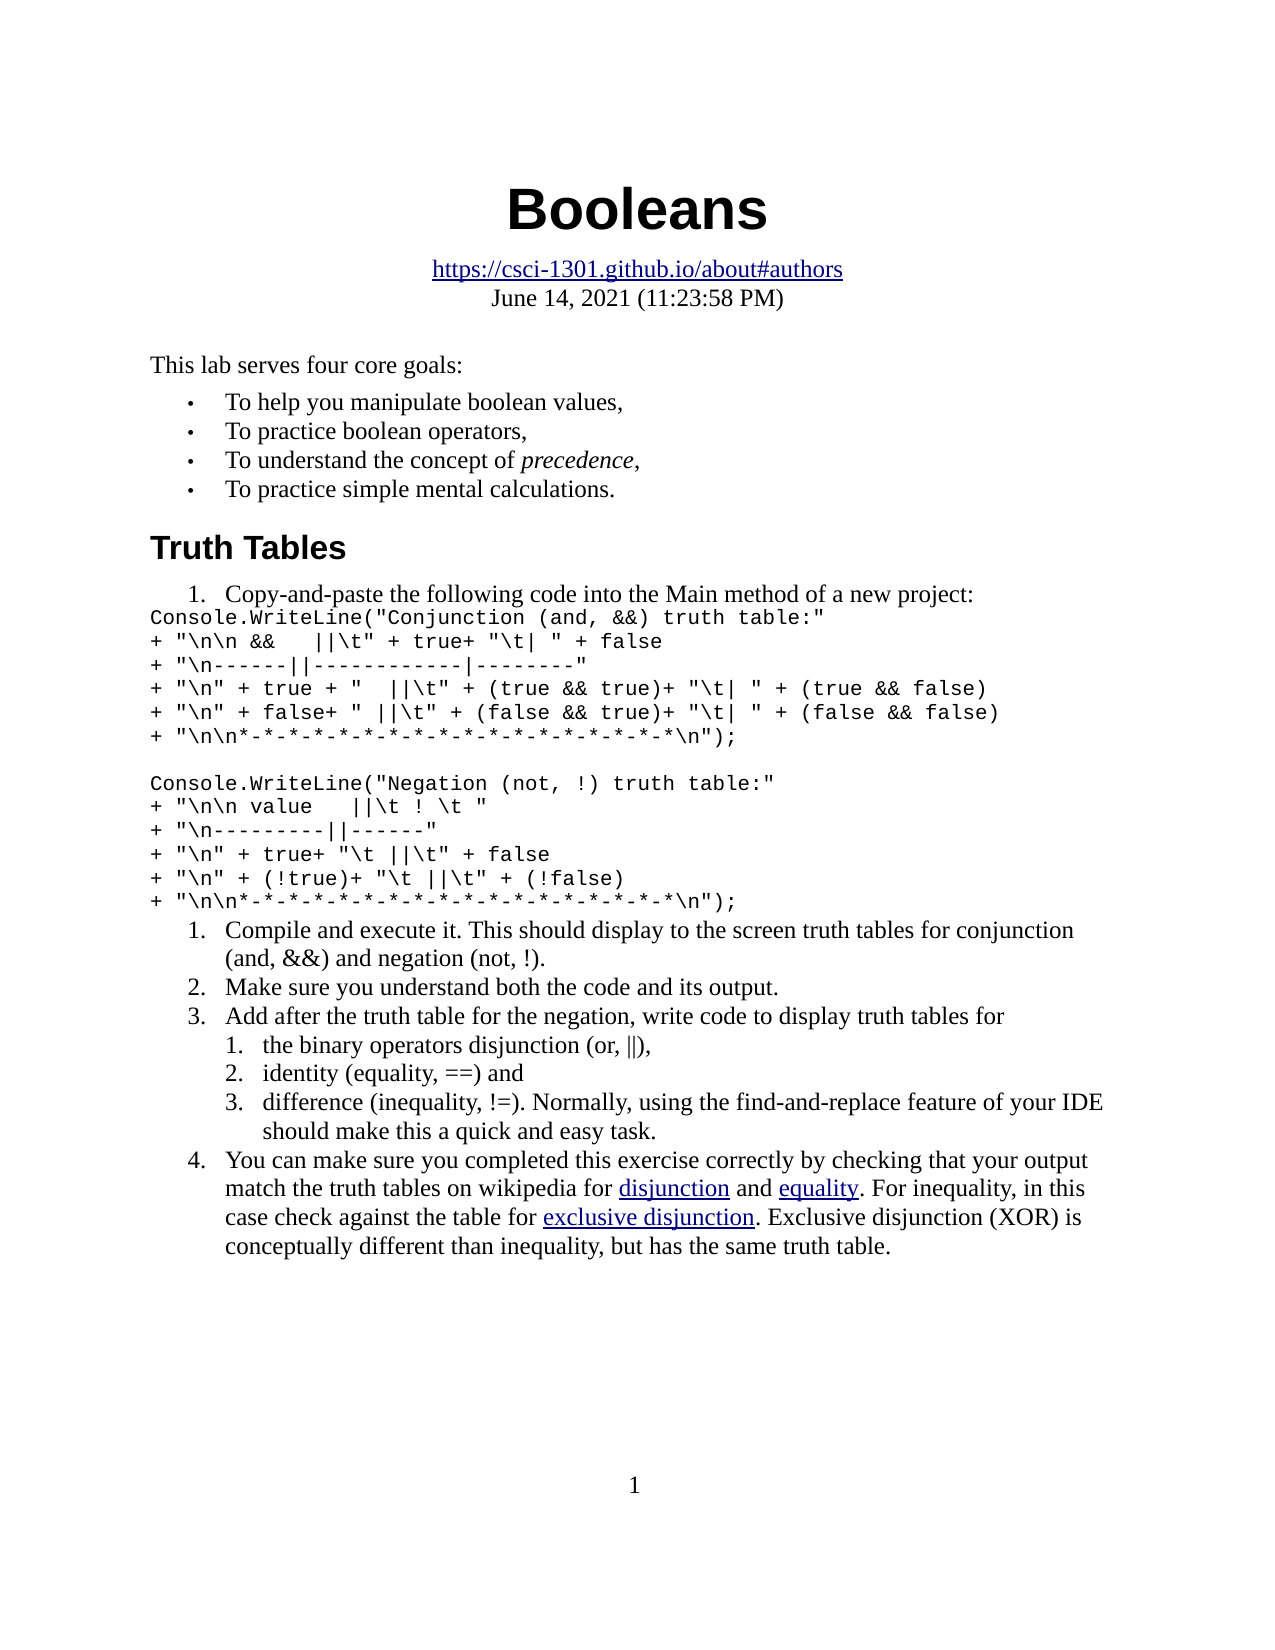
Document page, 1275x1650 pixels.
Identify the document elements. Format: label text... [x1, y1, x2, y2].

text + "\n\n value ||\t ! \t " [150, 797, 1125, 820]
list the binary operators disjunction (or, ||), [225, 1030, 1125, 1058]
list To practice boolean operators, [187, 416, 1125, 445]
subtitle Truth Tables [150, 527, 1125, 566]
list Add after the truth table for the negation, write code to display truth tables for [187, 1001, 1125, 1030]
text Console.WriteLine("Conjunction (and, &&) truth table:" [150, 607, 1125, 631]
text + "\n" + true + " ||\t" + (true && true)+ "\t| " + (true && false) [150, 678, 1125, 702]
list To help you manipulate boolean values, [187, 387, 1125, 416]
list Copy-and-paste the following code into the Main method of a new project: [187, 579, 1125, 607]
list difference (inequality, !=). Normally, using the find-and-replace feature of your IDE should make this a quick and easy task. [225, 1087, 1125, 1145]
text June 14, 2021 (11:23:58 PM) [150, 283, 1125, 312]
text + "\n------||------------|--------" [150, 655, 1125, 678]
text + "\n" + false+ " ||\t" + (false && true)+ "\t| " + (false && false) [150, 702, 1125, 726]
text + "\n" + (!true)+ "\t ||\t" + (!false) [150, 867, 1125, 891]
title Booleans [150, 175, 1125, 242]
text + "\n\n && ||\t" + true+ "\t| " + false [150, 631, 1125, 655]
list Make sure you understand both the code and its output. [187, 972, 1125, 1001]
text + "\n\n*-*-*-*-*-*-*-*-*-*-*-*-*-*-*-*-*-*\n"); [150, 891, 1125, 915]
text This lab serves four core goals: [150, 350, 1125, 378]
text + "\n\n*-*-*-*-*-*-*-*-*-*-*-*-*-*-*-*-*-*\n"); [150, 726, 1125, 749]
text + "\n" + true+ "\t ||\t" + false [150, 844, 1125, 867]
text Console.WriteLine("Negation (not, !) truth table:" [150, 773, 1125, 797]
text https://csci-1301.github.io/about#authors [150, 254, 1125, 283]
list To practice simple mental calculations. [187, 474, 1125, 502]
list identity (equality, ==) and [225, 1058, 1125, 1087]
list You can make sure you completed this exercise correctly by checking that your output match the truth tables on wikipedia for disjunction and equality. For inequality, in this case check against the table for exclusive disjunction. Exclusive disjunction (XOR) is conceptually different than inequality, but has the same truth table. [187, 1145, 1125, 1260]
list To understand the concept of precedence, [187, 445, 1125, 474]
list Compile and execute it. This should display to the screen truth tables for conjunction (and, &&) and negation (not, !). [187, 915, 1125, 972]
text + "\n---------||------" [150, 820, 1125, 844]
